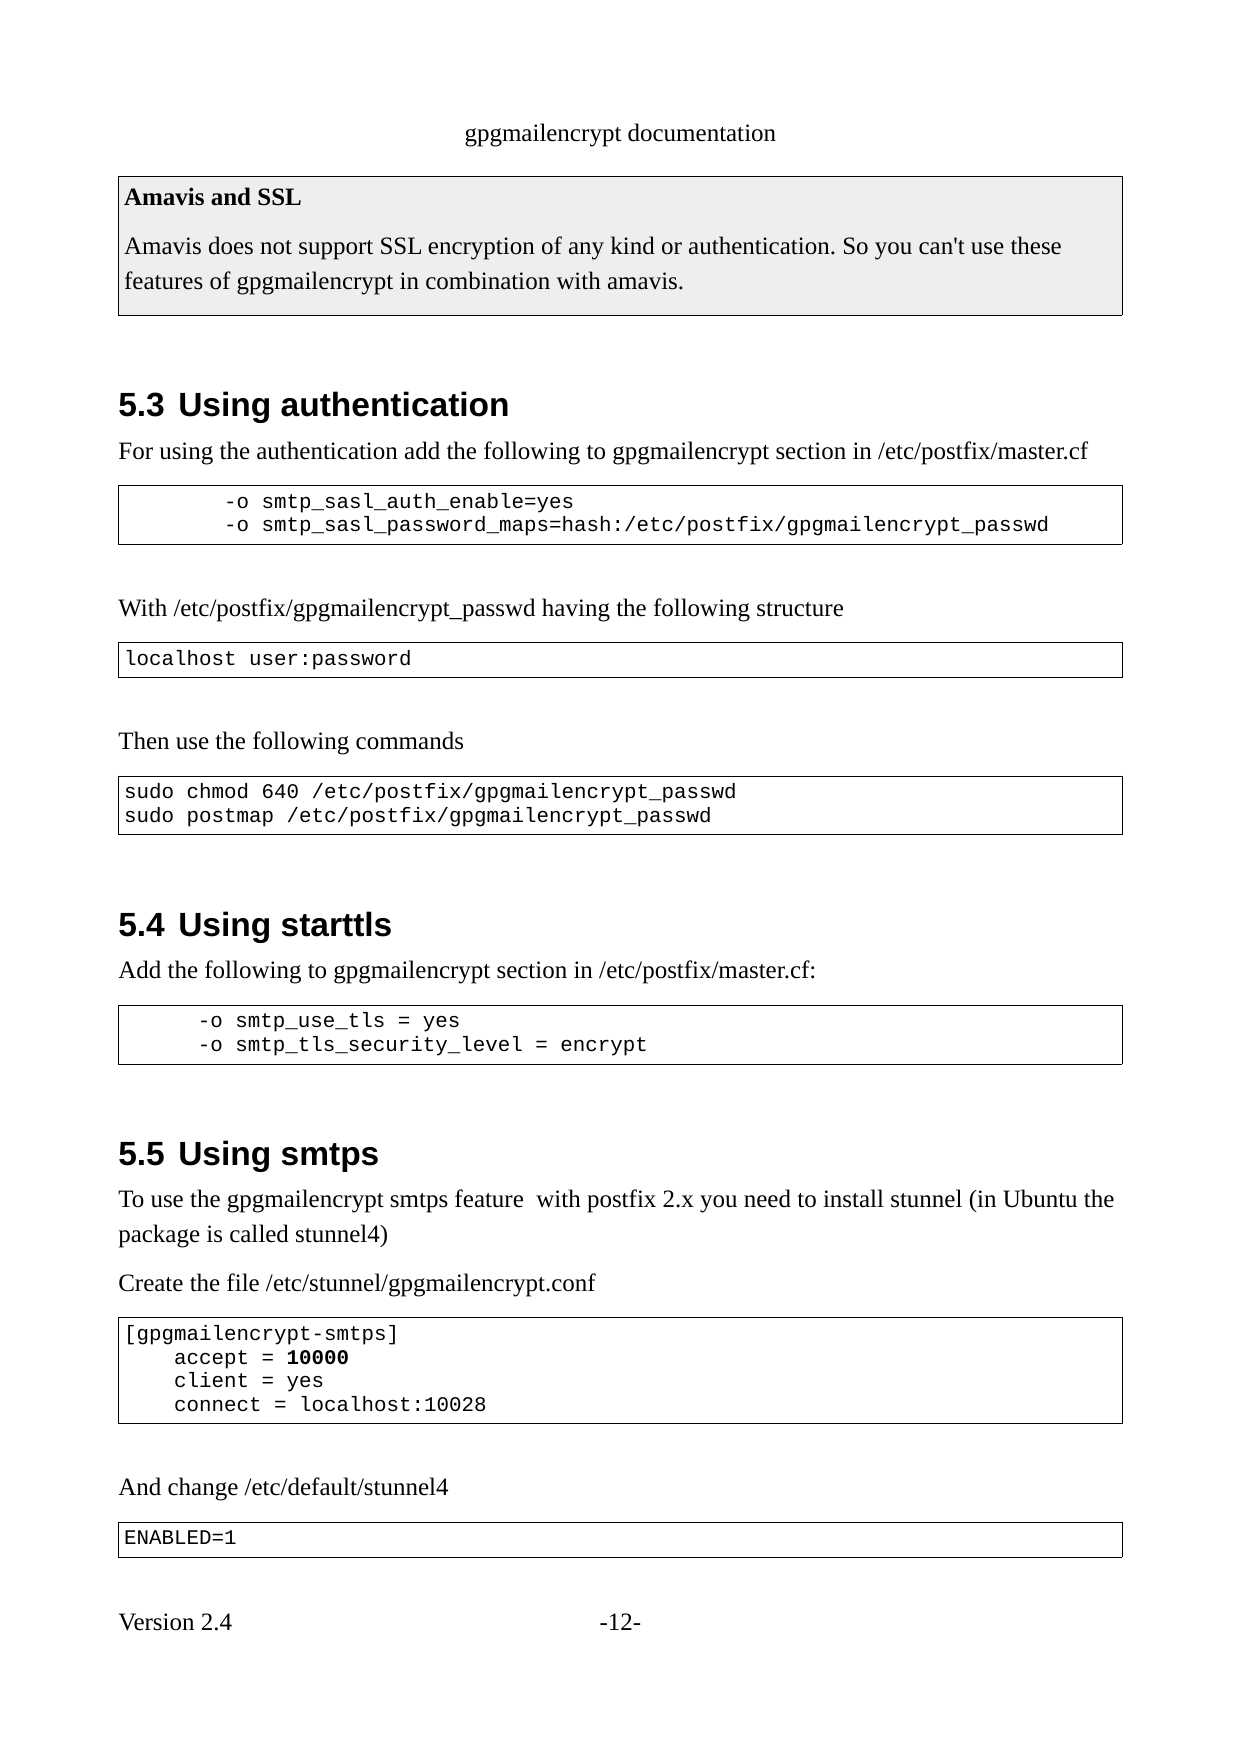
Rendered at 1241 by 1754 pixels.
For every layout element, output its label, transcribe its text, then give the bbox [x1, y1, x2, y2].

text For using the authentication add the following to gpgmailencrypt section in /etc/postfix/master.cf [118, 436, 1122, 465]
table_header [gpgmailencrypt-smtps] accept = 10000 client = yes connect = localhost:10028 [119, 1318, 1122, 1423]
table_header -o smtp_sasl_auth_enable=yes -o smtp_sasl_password_maps=hash:/etc/postfix/gpgmailencrypt_passwd [119, 486, 1122, 544]
table_header -o smtp_use_tls = yes -o smtp_tls_security_level = encrypt [119, 1006, 1122, 1063]
subtitle Using starttls [118, 904, 1122, 943]
text Add the following to gpgmailencrypt section in /etc/postfix/master.cf: [118, 956, 1122, 984]
text To use the gpgmailencrypt smtps feature with postfix 2.x you need to install stunnel (in Ubuntu the package is called stunnel4) [118, 1184, 1122, 1248]
table_header Amavis and SSL Amavis does not support SSL encryption of any kind or authentication. So you can't use these features of gpgmailencrypt in combination with amavis. [119, 177, 1122, 315]
text And change /etc/default/stunnel4 [118, 1472, 1122, 1501]
subtitle Using smtps [118, 1133, 1122, 1172]
text Create the file /etc/stunnel/gpgmailencrypt.conf [118, 1268, 1122, 1297]
table_header ENABLED=1 [119, 1523, 1122, 1557]
text With /etc/postfix/gpgmailencrypt_passwd having the following structure [118, 593, 1122, 622]
subtitle Using authentication [118, 385, 1122, 423]
table_header localhost user:password [119, 643, 1122, 677]
text Then use the following commands [118, 726, 1122, 755]
table_header sudo chmod 640 /etc/postfix/gpgmailencrypt_passwd sudo postmap /etc/postfix/gpgmailencrypt_passwd [119, 777, 1122, 834]
